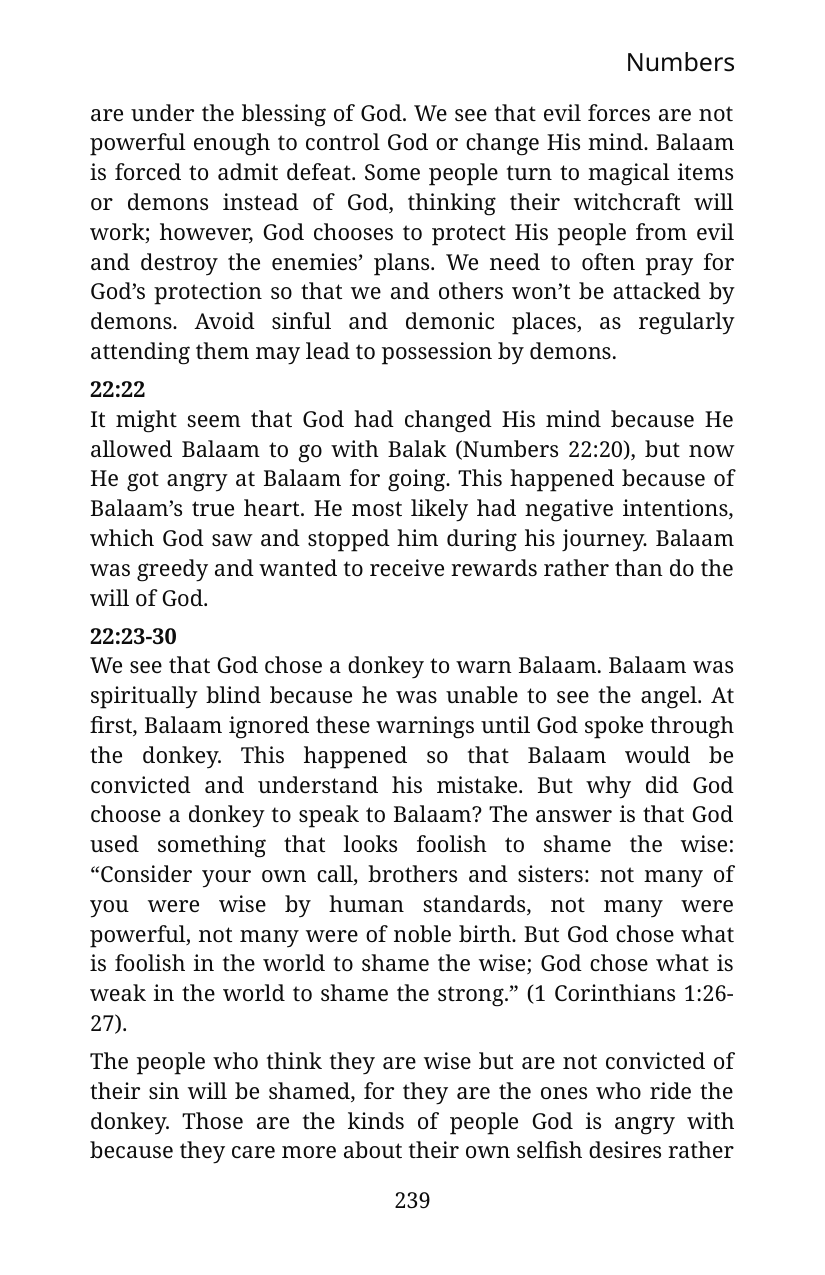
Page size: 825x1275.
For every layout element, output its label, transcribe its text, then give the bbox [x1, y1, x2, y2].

text are under the blessing of God. We see that evil forces are not powerful enough to control God or change His mind. Balaam is forced to admit defeat. Some people turn to magical items or demons instead of God, thinking their witchcraft will work; however, God chooses to protect His people from evil and destroy the enemies’ plans. We need to often pray for God’s protection so that we and others won’t be attacked by demons. Avoid sinful and demonic places, as regularly attending them may lead to possession by demons. [90, 97, 735, 366]
text 22:22 It might seem that God had changed His mind because He allowed Balaam to go with Balak (Numbers 22:20), but now He got angry at Balaam for going. This happened because of Balaam’s true heart. He most likely had negative intentions, which God saw and stopped him during his journey. Balaam was greedy and wanted to receive rewards rather than do the will of God. [90, 374, 735, 612]
text The people who think they are wise but are not convicted of their sin will be shamed, for they are the ones who ride the donkey. Those are the kinds of people God is angry with because they care more about their own selfish desires rather [90, 1046, 735, 1165]
text 22:23-30 We see that God chose a donkey to warn Balaam. Balaam was spiritually blind because he was unable to see the angel. At first, Balaam ignored these warnings until God spoke through the donkey. This happened so that Balaam would be convicted and understand his mistake. But why did God choose a donkey to speak to Balaam? The answer is that God used something that looks foolish to shame the wise: “Consider your own call, brothers and sisters: not many of you were wise by human standards, not many were powerful, not many were of noble birth. But God chose what is foolish in the world to shame the wise; God chose what is weak in the world to shame the strong.” (1 Corinthians 1:26-27). [90, 621, 735, 1038]
